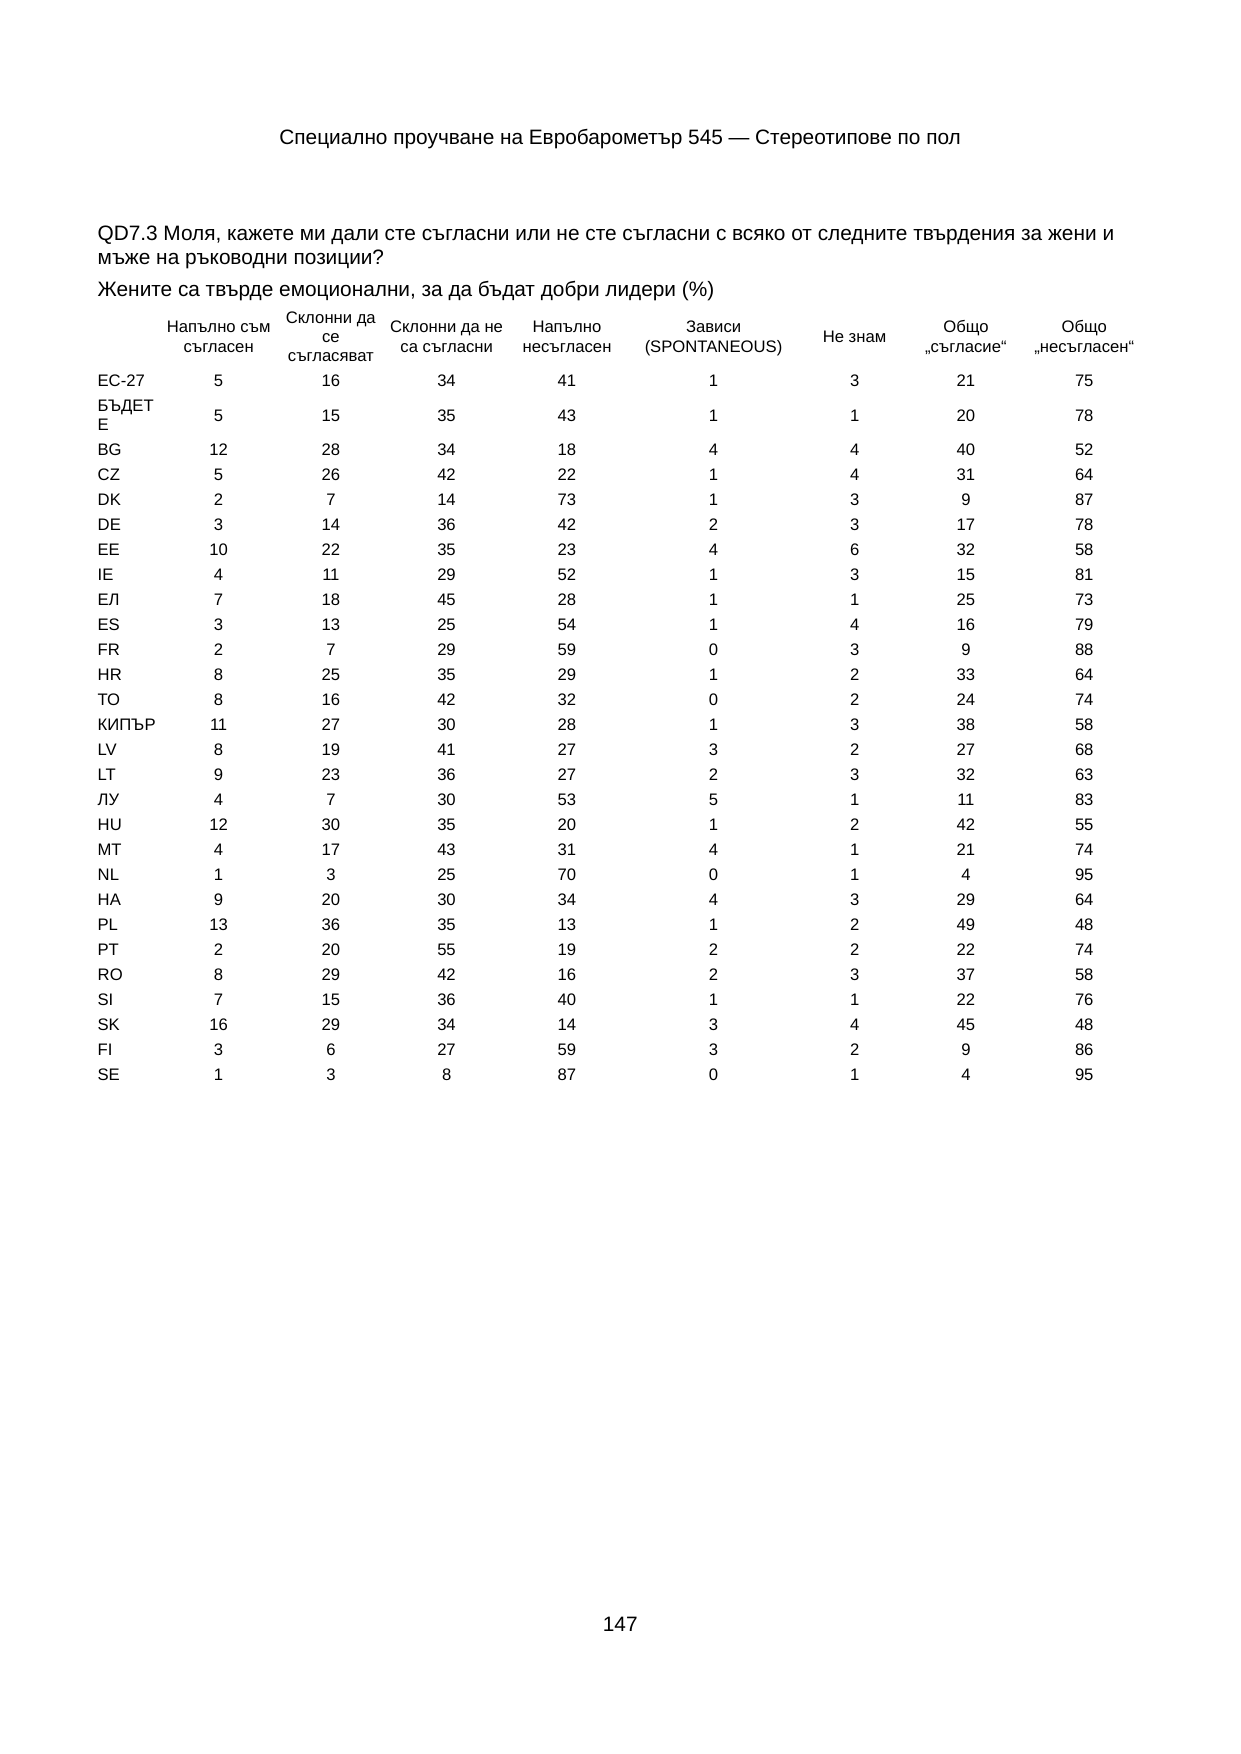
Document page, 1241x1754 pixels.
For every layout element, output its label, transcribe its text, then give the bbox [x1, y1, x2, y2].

table_cell 16 [507, 962, 627, 987]
table_cell 1 [800, 787, 909, 812]
table_cell 29 [275, 962, 386, 987]
table_cell 48 [1022, 912, 1146, 937]
table_cell Общо „несъгласен“ [1022, 305, 1146, 368]
table_cell 2 [800, 812, 909, 837]
table_cell 88 [1022, 637, 1146, 662]
table_cell 11 [909, 787, 1022, 812]
table_cell 22 [275, 537, 386, 562]
table_cell ТО [95, 687, 162, 712]
table_cell 4 [800, 1012, 909, 1037]
table_cell 13 [275, 612, 386, 637]
table_cell Напълно несъгласен [507, 305, 627, 368]
table_cell Жените са твърде емоционални, за да бъдат добри лидери (%) [95, 273, 1146, 305]
table_cell 48 [1022, 1012, 1146, 1037]
table_cell 14 [507, 1012, 627, 1037]
table_cell 9 [162, 762, 275, 787]
table_cell IE [95, 562, 162, 587]
table_cell 1 [627, 368, 800, 393]
table_cell 35 [386, 912, 507, 937]
table_cell 27 [275, 712, 386, 737]
table_cell 5 [627, 787, 800, 812]
table_cell LV [95, 737, 162, 762]
table_cell 4 [800, 462, 909, 487]
table_cell 30 [386, 712, 507, 737]
table_cell 41 [386, 737, 507, 762]
table_cell BG [95, 437, 162, 462]
table_cell 63 [1022, 762, 1146, 787]
table_cell 20 [507, 812, 627, 837]
table_cell 95 [1022, 1062, 1146, 1087]
table_cell 40 [507, 987, 627, 1012]
table_cell 74 [1022, 687, 1146, 712]
table_cell 42 [386, 962, 507, 987]
table_cell 8 [386, 1062, 507, 1087]
table_cell 4 [162, 787, 275, 812]
table_cell PT [95, 937, 162, 962]
table_cell 27 [909, 737, 1022, 762]
table_cell 28 [275, 437, 386, 462]
table_cell 3 [627, 1037, 800, 1062]
table_cell 15 [909, 562, 1022, 587]
table_cell ЛУ [95, 787, 162, 812]
table_cell 2 [627, 962, 800, 987]
table_cell 27 [507, 737, 627, 762]
table_cell 2 [162, 487, 275, 512]
table_cell 6 [275, 1037, 386, 1062]
table_cell 2 [800, 737, 909, 762]
table_cell 16 [275, 368, 386, 393]
table_cell SI [95, 987, 162, 1012]
table_cell 7 [275, 487, 386, 512]
table_cell 1 [162, 862, 275, 887]
table_cell 16 [909, 612, 1022, 637]
table_cell БЪДЕТЕ [95, 393, 162, 437]
table_cell 15 [275, 987, 386, 1012]
table_cell 22 [909, 937, 1022, 962]
table_cell 3 [627, 737, 800, 762]
table_cell 30 [386, 887, 507, 912]
table_cell EE [95, 537, 162, 562]
table_cell 3 [800, 637, 909, 662]
table_cell 5 [162, 368, 275, 393]
table_cell FR [95, 637, 162, 662]
table_cell 3 [800, 887, 909, 912]
table_cell 22 [909, 987, 1022, 1012]
table_cell 55 [1022, 812, 1146, 837]
table_cell НА [95, 887, 162, 912]
table_cell 11 [275, 562, 386, 587]
table_cell 4 [627, 887, 800, 912]
table_cell 7 [162, 587, 275, 612]
table_cell 20 [909, 393, 1022, 437]
table_cell 3 [800, 562, 909, 587]
table_cell 52 [507, 562, 627, 587]
table_cell 21 [909, 837, 1022, 862]
table_cell 87 [1022, 487, 1146, 512]
table_cell 31 [909, 462, 1022, 487]
table_cell 26 [275, 462, 386, 487]
table_cell 42 [909, 812, 1022, 837]
table_cell 3 [275, 862, 386, 887]
table_cell 8 [162, 962, 275, 987]
table_cell 55 [386, 937, 507, 962]
table_cell CZ [95, 462, 162, 487]
table_cell 9 [162, 887, 275, 912]
table_cell 25 [275, 662, 386, 687]
table_cell 3 [800, 487, 909, 512]
table_cell 64 [1022, 662, 1146, 687]
table_cell 1 [627, 487, 800, 512]
table_cell 3 [162, 612, 275, 637]
table_cell 4 [909, 862, 1022, 887]
table_cell 74 [1022, 837, 1146, 862]
table_cell 35 [386, 812, 507, 837]
table_cell 4 [800, 612, 909, 637]
table_cell 78 [1022, 393, 1146, 437]
table_cell 30 [386, 787, 507, 812]
table_cell 1 [800, 987, 909, 1012]
table_cell 14 [275, 512, 386, 537]
table_cell 73 [1022, 587, 1146, 612]
table_cell 38 [909, 712, 1022, 737]
table_cell 36 [275, 912, 386, 937]
table_cell 12 [162, 437, 275, 462]
table_cell 74 [1022, 937, 1146, 962]
table_cell 29 [507, 662, 627, 687]
table_cell 42 [507, 512, 627, 537]
table_cell 1 [627, 912, 800, 937]
table_cell 34 [386, 437, 507, 462]
table_cell 12 [162, 812, 275, 837]
table_cell 64 [1022, 462, 1146, 487]
table_cell 1 [627, 612, 800, 637]
table_cell 3 [275, 1062, 386, 1087]
table_cell 22 [507, 462, 627, 487]
table_cell 7 [275, 787, 386, 812]
table_cell 0 [627, 1062, 800, 1087]
table_cell 16 [275, 687, 386, 712]
table_cell 1 [627, 987, 800, 1012]
table_cell 29 [275, 1012, 386, 1037]
table_cell 0 [627, 687, 800, 712]
table_cell 1 [627, 462, 800, 487]
table_cell 1 [627, 812, 800, 837]
table_cell Не знам [800, 305, 909, 368]
table_cell 13 [162, 912, 275, 937]
table_cell 14 [386, 487, 507, 512]
table_cell 11 [162, 712, 275, 737]
table_cell HR [95, 662, 162, 687]
table_cell 24 [909, 687, 1022, 712]
table_cell 1 [162, 1062, 275, 1087]
table_cell 15 [275, 393, 386, 437]
table_cell 45 [386, 587, 507, 612]
table_cell 2 [800, 1037, 909, 1062]
table_cell 7 [275, 637, 386, 662]
table_cell 40 [909, 437, 1022, 462]
table_cell 2 [162, 937, 275, 962]
table_cell 3 [800, 368, 909, 393]
table_cell 2 [800, 662, 909, 687]
table_cell 8 [162, 687, 275, 712]
table_cell 54 [507, 612, 627, 637]
table_cell 20 [275, 937, 386, 962]
table_cell 81 [1022, 562, 1146, 587]
table_cell 10 [162, 537, 275, 562]
table_cell 43 [507, 393, 627, 437]
table_cell 4 [909, 1062, 1022, 1087]
table_cell 64 [1022, 887, 1146, 912]
table_cell 25 [909, 587, 1022, 612]
table_cell 33 [909, 662, 1022, 687]
table_cell 1 [627, 662, 800, 687]
table_cell 41 [507, 368, 627, 393]
table_cell 53 [507, 787, 627, 812]
table_cell Зависи (SPONTANEOUS) [627, 305, 800, 368]
table_cell LT [95, 762, 162, 787]
table_cell 1 [627, 562, 800, 587]
table_cell DK [95, 487, 162, 512]
table_cell 4 [627, 437, 800, 462]
table_cell 9 [909, 1037, 1022, 1062]
table_cell 29 [386, 562, 507, 587]
table_cell 2 [800, 687, 909, 712]
table_cell 3 [627, 1012, 800, 1037]
table_cell 27 [507, 762, 627, 787]
table_cell 3 [162, 512, 275, 537]
table_cell NL [95, 862, 162, 887]
table_cell 31 [507, 837, 627, 862]
table_cell 68 [1022, 737, 1146, 762]
table_cell 3 [800, 762, 909, 787]
table_cell 37 [909, 962, 1022, 987]
table_cell 16 [162, 1012, 275, 1037]
table_cell 7 [162, 987, 275, 1012]
table_cell [95, 305, 162, 368]
table_cell 35 [386, 537, 507, 562]
table_cell КИПЪР [95, 712, 162, 737]
table_cell RO [95, 962, 162, 987]
table_cell 75 [1022, 368, 1146, 393]
table_cell 1 [800, 393, 909, 437]
table_cell 73 [507, 487, 627, 512]
table_cell 58 [1022, 712, 1146, 737]
table_cell 20 [275, 887, 386, 912]
table_cell 1 [800, 862, 909, 887]
table_cell 4 [162, 837, 275, 862]
table_cell 2 [627, 762, 800, 787]
table_cell 19 [507, 937, 627, 962]
table_cell 35 [386, 393, 507, 437]
table_cell 18 [275, 587, 386, 612]
table_cell 34 [386, 368, 507, 393]
table_cell 28 [507, 712, 627, 737]
table_cell 2 [800, 912, 909, 937]
table_cell 28 [507, 587, 627, 612]
table_cell 8 [162, 662, 275, 687]
table_cell 29 [909, 887, 1022, 912]
table_cell 32 [507, 687, 627, 712]
table_cell DE [95, 512, 162, 537]
table_cell 36 [386, 987, 507, 1012]
table_cell 1 [800, 587, 909, 612]
table_cell 4 [627, 537, 800, 562]
table_cell 58 [1022, 962, 1146, 987]
table_cell 2 [800, 937, 909, 962]
table_cell 25 [386, 862, 507, 887]
table_cell 70 [507, 862, 627, 887]
table_cell 17 [275, 837, 386, 862]
table_cell 42 [386, 687, 507, 712]
table_cell 3 [800, 962, 909, 987]
table_cell 1 [800, 1062, 909, 1087]
table_cell 2 [162, 637, 275, 662]
table_cell 36 [386, 762, 507, 787]
table_cell ЕЛ [95, 587, 162, 612]
table_cell 30 [275, 812, 386, 837]
table_cell 32 [909, 762, 1022, 787]
table_cell 49 [909, 912, 1022, 937]
table_cell 59 [507, 637, 627, 662]
table_cell 76 [1022, 987, 1146, 1012]
table_cell 25 [386, 612, 507, 637]
table_cell ЕС-27 [95, 368, 162, 393]
table_cell 52 [1022, 437, 1146, 462]
table_cell 18 [507, 437, 627, 462]
table_cell 45 [909, 1012, 1022, 1037]
table_cell 95 [1022, 862, 1146, 887]
table_cell 78 [1022, 512, 1146, 537]
table_cell 5 [162, 393, 275, 437]
table_header QD7.3 Моля, кажете ми дали сте съгласни или не сте съгласни с всяко от следните твърдения за жени и мъже на ръководни позиции? [95, 217, 1146, 272]
table_cell 43 [386, 837, 507, 862]
table_cell 87 [507, 1062, 627, 1087]
table_cell Напълно съм съгласен [162, 305, 275, 368]
table_cell 6 [800, 537, 909, 562]
table_cell 59 [507, 1037, 627, 1062]
table_cell 86 [1022, 1037, 1146, 1062]
table_cell 32 [909, 537, 1022, 562]
table_cell 4 [800, 437, 909, 462]
table_cell 5 [162, 462, 275, 487]
table_cell 19 [275, 737, 386, 762]
table_cell Склонни да се съгласяват [275, 305, 386, 368]
table_cell 36 [386, 512, 507, 537]
table_cell SE [95, 1062, 162, 1087]
table_cell 2 [627, 937, 800, 962]
table_cell 13 [507, 912, 627, 937]
table_cell 21 [909, 368, 1022, 393]
table_cell 9 [909, 487, 1022, 512]
table_cell 34 [386, 1012, 507, 1037]
table_cell 3 [800, 512, 909, 537]
table_cell SK [95, 1012, 162, 1037]
table_cell Общо „съгласие“ [909, 305, 1022, 368]
table_cell 34 [507, 887, 627, 912]
table_cell 1 [627, 712, 800, 737]
table_cell 0 [627, 862, 800, 887]
table_cell 35 [386, 662, 507, 687]
table_cell 4 [627, 837, 800, 862]
table_cell 9 [909, 637, 1022, 662]
table_cell 17 [909, 512, 1022, 537]
table_cell 58 [1022, 537, 1146, 562]
table_cell 1 [627, 393, 800, 437]
table_cell 3 [800, 712, 909, 737]
table_cell MT [95, 837, 162, 862]
table_cell 4 [162, 562, 275, 587]
table_cell 23 [275, 762, 386, 787]
table_cell 83 [1022, 787, 1146, 812]
table_cell PL [95, 912, 162, 937]
table_cell 8 [162, 737, 275, 762]
table_cell 1 [800, 837, 909, 862]
table_cell 1 [627, 587, 800, 612]
table_cell HU [95, 812, 162, 837]
table_cell Склонни да не са съгласни [386, 305, 507, 368]
table_cell ES [95, 612, 162, 637]
table_cell 27 [386, 1037, 507, 1062]
table_cell 79 [1022, 612, 1146, 637]
table_cell FI [95, 1037, 162, 1062]
table_cell 0 [627, 637, 800, 662]
table_cell 2 [627, 512, 800, 537]
table_cell 23 [507, 537, 627, 562]
table_cell 42 [386, 462, 507, 487]
table_cell 3 [162, 1037, 275, 1062]
table_cell 29 [386, 637, 507, 662]
